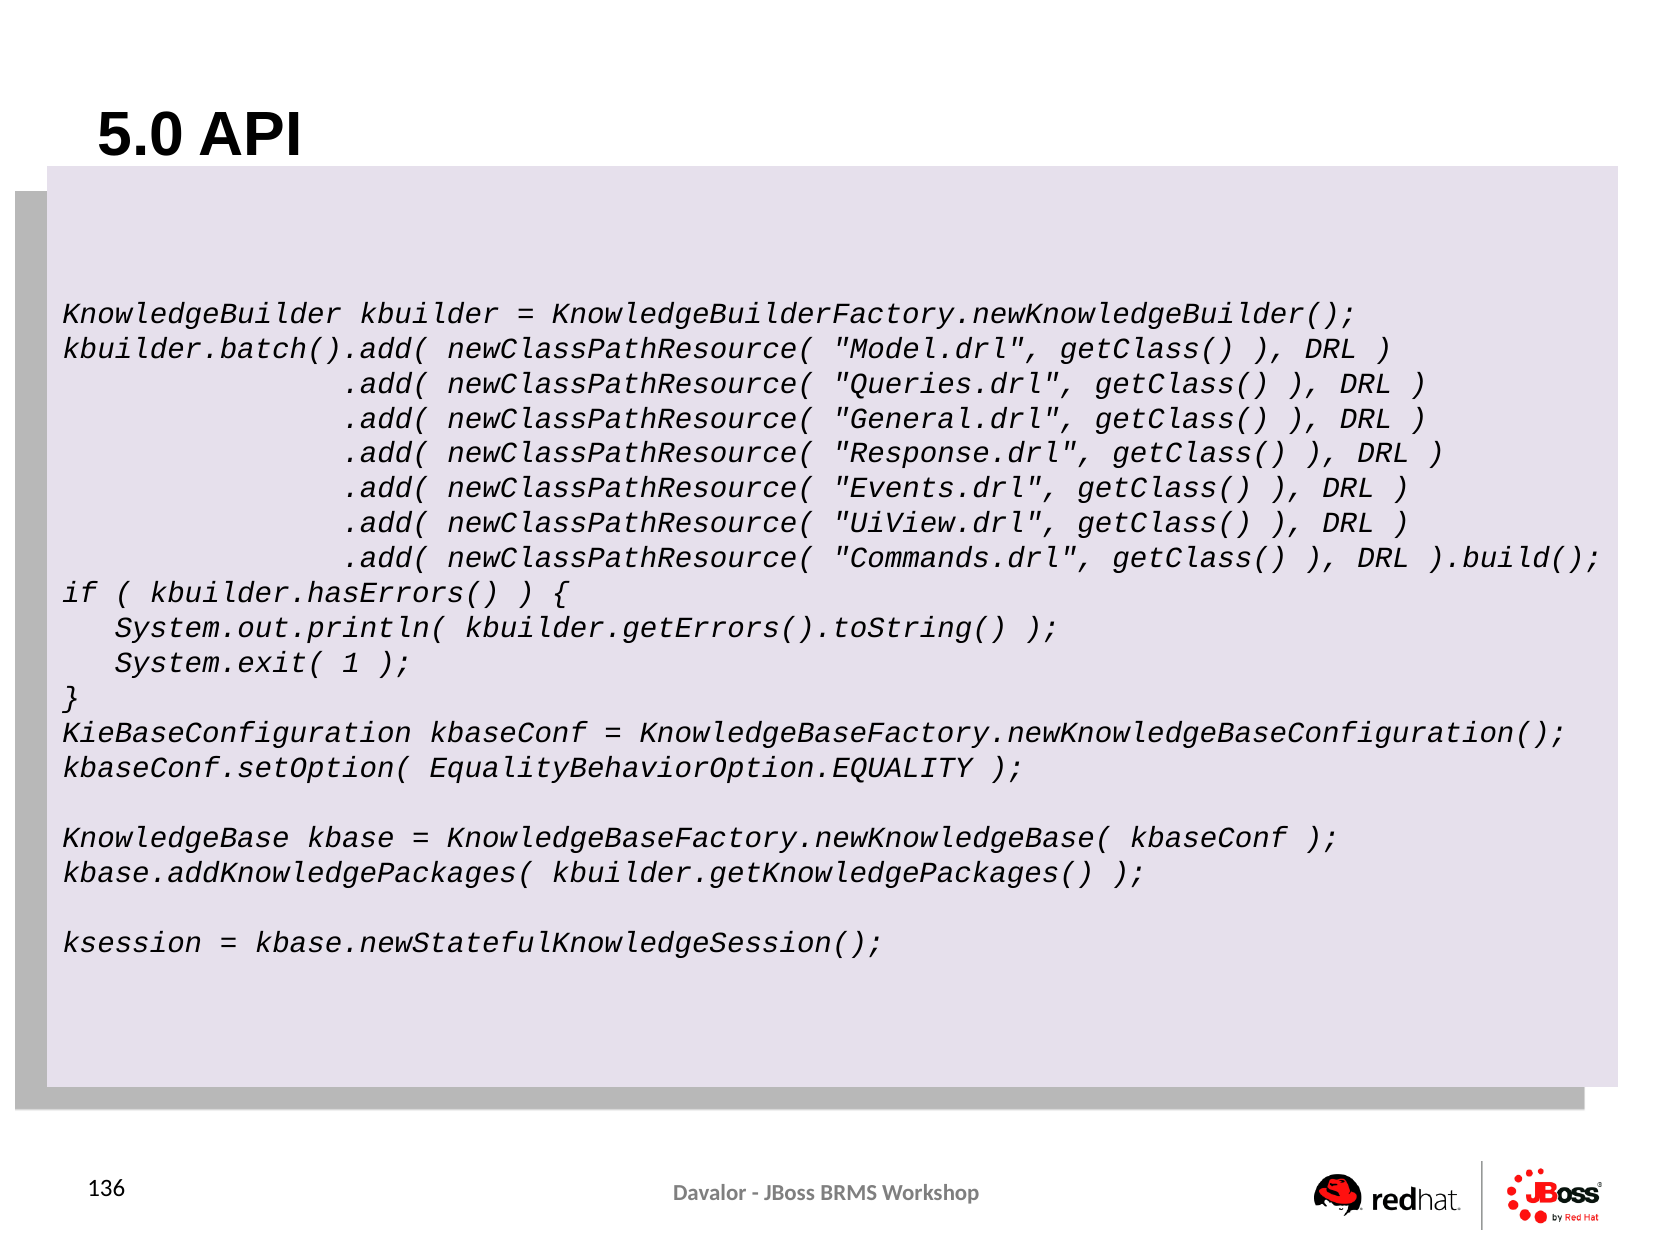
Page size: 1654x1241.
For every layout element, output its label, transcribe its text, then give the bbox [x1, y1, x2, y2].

picture [1314, 1161, 1602, 1230]
text_box KnowledgeBuilder kbuilder = KnowledgeBuilderFactory.newKnowledgeBuilder(); kbuilder.batch().add( newClassPathResource( "Model.drl", getClass() ), DRL ) .add( newClassPathResource( "Queries.drl", getClass() ), DRL ) .add( newClassPathResource( "General.drl", getClass() ), DRL ) .add( newClassPathResource( "Response.drl", getClass() ), DRL ) .add( newClassPathResource( "Events.drl", getClass() ), DRL ) .add( newClassPathResource( "UiView.drl", getClass() ), DRL ) .add( newClassPathResource( "Commands.drl", getClass() ), DRL ).build(); if ( kbuilder.hasErrors() ) { System.out.println( kbuilder.getErrors().toString() ); System.exit( 1 ); } KieBaseConfiguration kbaseConf = KnowledgeBaseFactory.newKnowledgeBaseConfiguration(); kbaseConf.setOption( EqualityBehaviorOption.EQUALITY ); KnowledgeBase kbase = KnowledgeBaseFactory.newKnowledgeBase( kbaseConf ); kbase.addKnowledgePackages( kbuilder.getKnowledgePackages() ); ksession = kbase.newStatefulKnowledgeSession(); [47, 166, 1618, 1087]
title 5.0 API [82, 95, 1571, 166]
